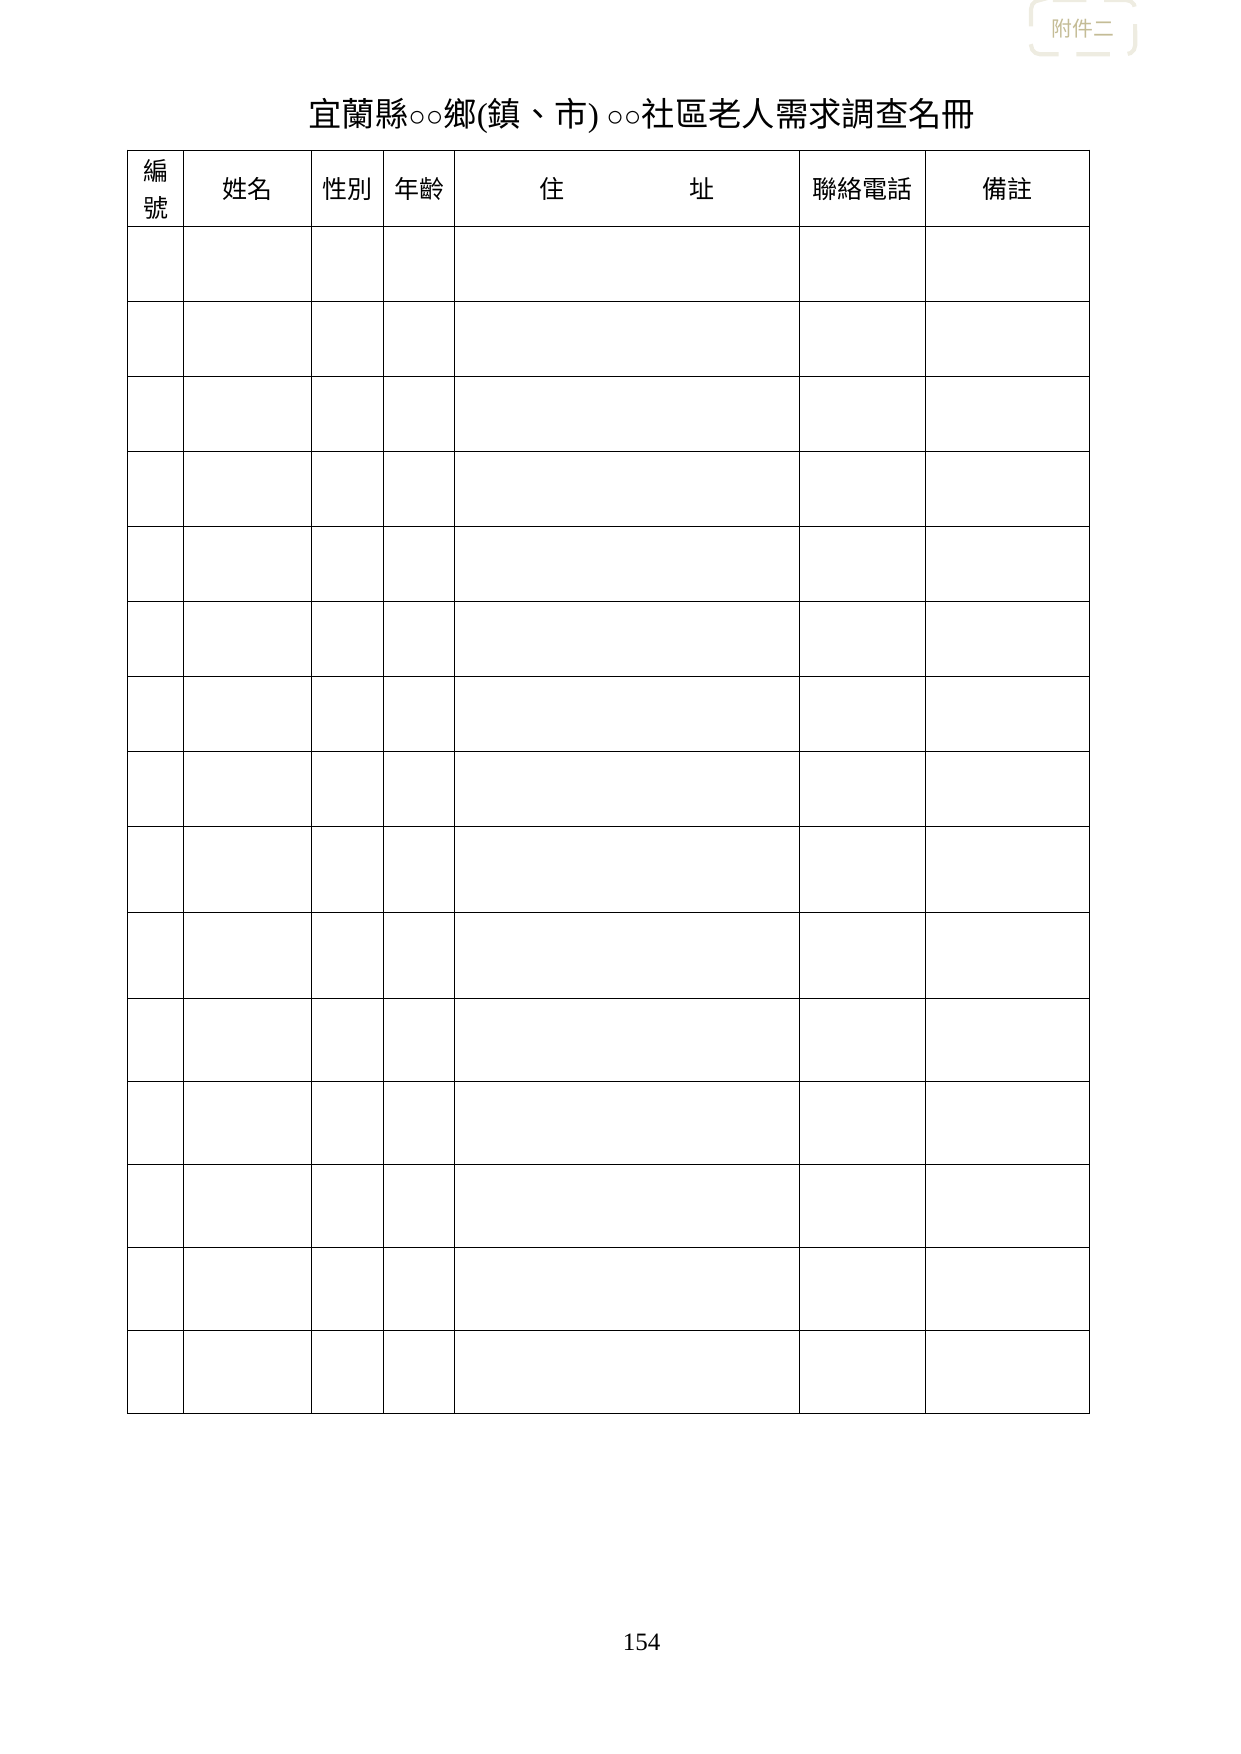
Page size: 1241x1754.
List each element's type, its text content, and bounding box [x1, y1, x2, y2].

table_cell [128, 999, 183, 1081]
table_cell [312, 1331, 383, 1413]
table_cell [455, 1082, 799, 1164]
table_cell [128, 527, 183, 601]
table_cell [312, 677, 383, 751]
table_cell [128, 1082, 183, 1164]
table_cell [384, 1165, 454, 1247]
table_cell [312, 1165, 383, 1247]
table_cell [926, 602, 1089, 676]
table_cell [926, 913, 1089, 998]
table_cell [384, 752, 454, 826]
table_cell [926, 827, 1089, 912]
table_cell [128, 602, 183, 676]
table_cell [312, 913, 383, 998]
table_cell [800, 602, 925, 676]
table_cell [926, 1331, 1089, 1413]
table_cell [312, 827, 383, 912]
table_cell [800, 677, 925, 751]
table_cell [184, 527, 311, 601]
table_cell [128, 913, 183, 998]
table_cell [455, 1248, 799, 1330]
table_cell [184, 302, 311, 376]
table_cell [384, 1248, 454, 1330]
table_cell [800, 999, 925, 1081]
table_cell [455, 677, 799, 751]
table_cell [184, 752, 311, 826]
table_cell [800, 827, 925, 912]
table_cell [184, 1248, 311, 1330]
table_cell [312, 452, 383, 526]
table_cell [184, 1082, 311, 1164]
table_cell [312, 999, 383, 1081]
table_cell [800, 377, 925, 451]
table_cell [926, 527, 1089, 601]
table_cell [384, 1082, 454, 1164]
table_cell [926, 1082, 1089, 1164]
table_header 編號 [128, 151, 183, 226]
table_cell [312, 527, 383, 601]
table_cell [384, 377, 454, 451]
table_cell [384, 1331, 454, 1413]
table_cell [926, 302, 1089, 376]
table_cell [926, 1248, 1089, 1330]
table_cell [455, 602, 799, 676]
table_header 年齡 [384, 151, 454, 226]
table_cell [312, 227, 383, 301]
table_cell [455, 302, 799, 376]
table_header 住 址 [455, 151, 799, 226]
table_cell [184, 602, 311, 676]
table_cell [128, 1248, 183, 1330]
table_cell [184, 452, 311, 526]
table_cell [384, 527, 454, 601]
table_header 備註 [926, 151, 1089, 226]
table_cell [184, 227, 311, 301]
table_cell [926, 752, 1089, 826]
table_cell [926, 677, 1089, 751]
table_cell [384, 827, 454, 912]
table_cell [455, 227, 799, 301]
table_cell [312, 752, 383, 826]
table_cell [384, 302, 454, 376]
table_cell [926, 377, 1089, 451]
table_cell [455, 827, 799, 912]
table_cell [455, 527, 799, 601]
table_cell [800, 913, 925, 998]
table_cell [800, 1082, 925, 1164]
table_cell [128, 227, 183, 301]
table_cell [128, 377, 183, 451]
table_cell [455, 1165, 799, 1247]
table_cell [926, 227, 1089, 301]
table_cell [455, 752, 799, 826]
table_cell [184, 913, 311, 998]
table_cell [128, 752, 183, 826]
table_header 聯絡電話 [800, 151, 925, 226]
table_cell [455, 452, 799, 526]
table_cell [128, 452, 183, 526]
text 宜蘭縣○○鄉(鎮、市) ○○社區老人需求調查名冊 [131, 74, 1152, 149]
table_cell [455, 913, 799, 998]
table_cell [800, 452, 925, 526]
table_cell [800, 1165, 925, 1247]
table_cell [128, 1331, 183, 1413]
table_cell [312, 302, 383, 376]
table_cell [128, 302, 183, 376]
table_cell [384, 677, 454, 751]
table_cell [926, 452, 1089, 526]
table_cell [384, 227, 454, 301]
table_cell [800, 752, 925, 826]
table_header 性別 [312, 151, 383, 226]
table_cell [384, 913, 454, 998]
table_cell [184, 1165, 311, 1247]
table_cell [800, 302, 925, 376]
table_cell [384, 999, 454, 1081]
table_cell [926, 1165, 1089, 1247]
table_cell [184, 1331, 311, 1413]
table_cell [800, 527, 925, 601]
table_cell [455, 377, 799, 451]
table_cell [184, 377, 311, 451]
table_cell [184, 677, 311, 751]
table_cell [312, 1248, 383, 1330]
table_cell [184, 827, 311, 912]
table_cell [384, 452, 454, 526]
table_cell [800, 1331, 925, 1413]
table_cell [128, 827, 183, 912]
table_cell [926, 999, 1089, 1081]
table_header 姓名 [184, 151, 311, 226]
table_cell [800, 1248, 925, 1330]
table_cell [128, 677, 183, 751]
table_cell [455, 999, 799, 1081]
table_cell [312, 377, 383, 451]
table_cell [384, 602, 454, 676]
table_cell [128, 1165, 183, 1247]
table_cell [312, 1082, 383, 1164]
table_cell [184, 999, 311, 1081]
table_cell [800, 227, 925, 301]
table_cell [312, 602, 383, 676]
table_cell [455, 1331, 799, 1413]
